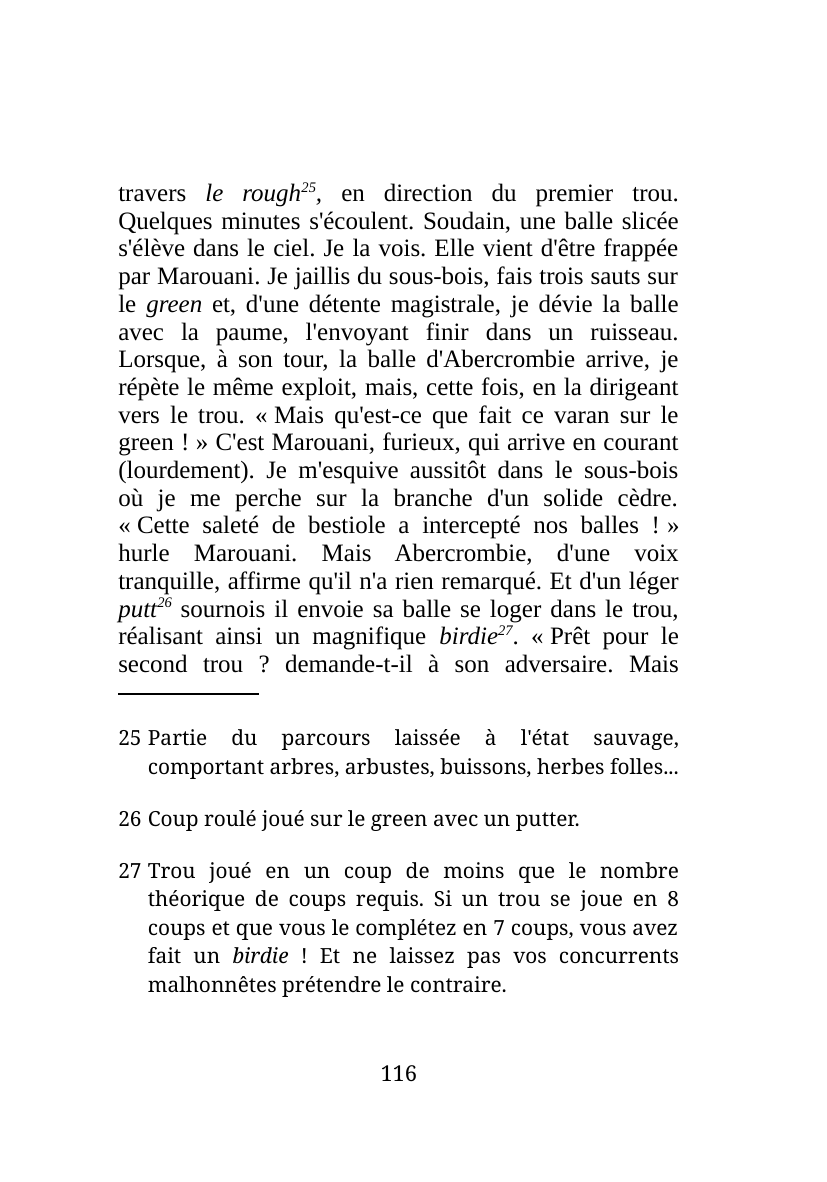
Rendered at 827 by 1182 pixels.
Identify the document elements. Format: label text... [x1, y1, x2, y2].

text Partie du parcours laissée à l'état sauvage, comportant arbres, arbustes, buissons, herbes folles... [118, 723, 679, 780]
text Coup roulé joué sur le green avec un putter. [118, 804, 679, 832]
text travers le rough, en direction du premier trou. Quelques minutes s'écoulent. Soudain, une balle slicée s'élève dans le ciel. Je la vois. Elle vient d'être frappée par Marouani. Je jaillis du sous-bois, fais trois sauts sur le green et, d'une détente magistrale, je dévie la balle avec la paume, l'envoyant finir dans un ruisseau. Lorsque, à son tour, la balle d'Abercrombie arrive, je répète le même exploit, mais, cette fois, en la dirigeant vers le trou. « Mais qu'est-ce que fait ce varan sur le green ! » C'est Marouani, furieux, qui arrive en courant (lourdement). Je m'esquive aussitôt dans le sous-bois où je me perche sur la branche d'un solide cèdre. « Cette saleté de bestiole a intercepté nos balles ! » hurle Marouani. Mais Abercrombie, d'une voix tranquille, affirme qu'il n'a rien remarqué. Et d'un léger putt sournois il envoie sa balle se loger dans le trou, réalisant ainsi un magnifique birdie. « Prêt pour le second trou ? demande-t-il à son adversaire. Mais [118, 179, 679, 678]
text Trou joué en un coup de moins que le nombre théorique de coups requis. Si un trou se joue en 8 coups et que vous le complétez en 7 coups, vous avez fait un birdie ! Et ne laissez pas vos concurrents malhonnêtes prétendre le contraire. [118, 856, 679, 998]
